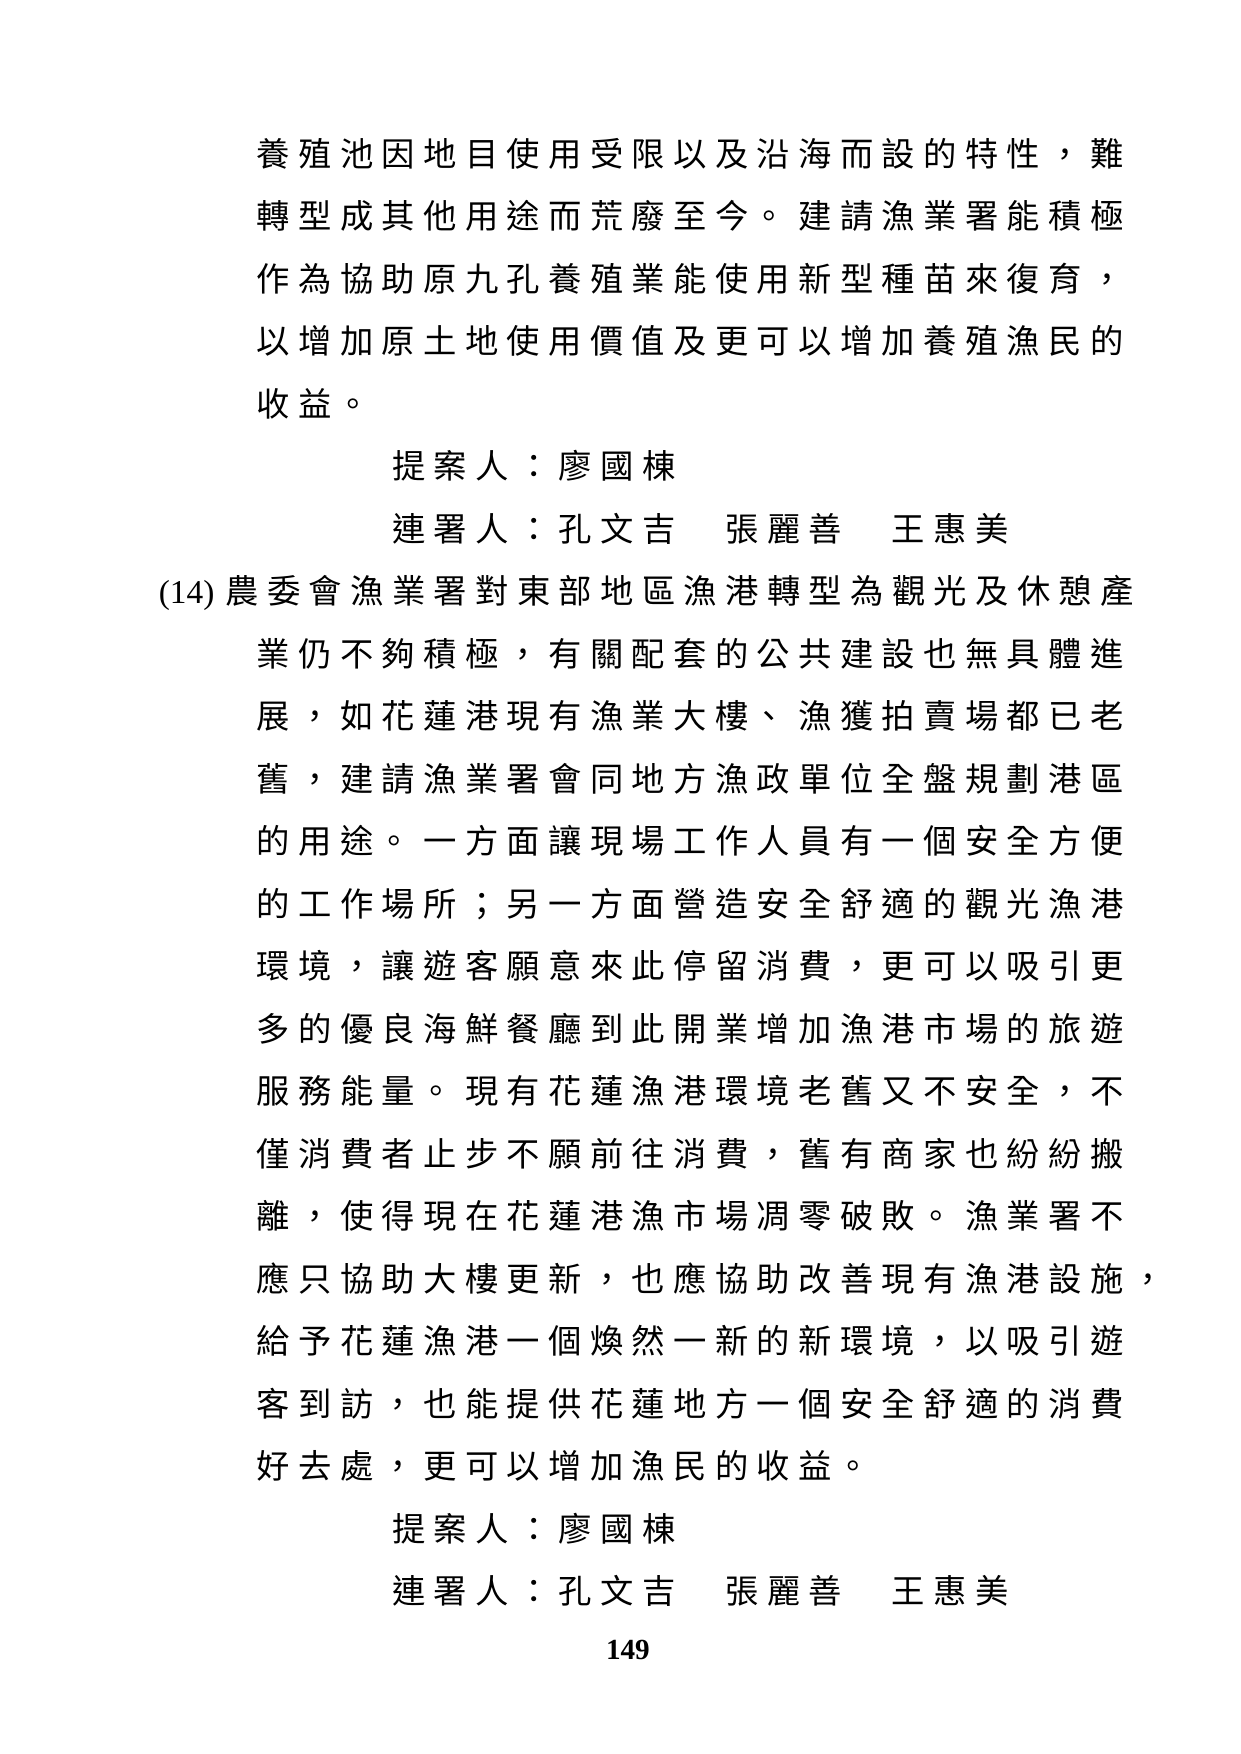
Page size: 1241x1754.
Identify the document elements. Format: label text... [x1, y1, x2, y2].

text 提案人：廖國棟 [384, 1485, 1044, 1548]
text 連署人：孔文吉 張麗善 王惠美 [384, 485, 1044, 548]
list 養殖池因地目使用受限以及沿海而設的特性，難轉型成其他用途而荒廢至今。建請漁業署能積極作為協助原九孔養殖業能使用新型種苗來復育，以增加原土地使用價值及更可以增加養殖漁民的收益。 [150, 110, 1148, 423]
list 農委會漁業署對東部地區漁港轉型為觀光及休憩產業仍不夠積極，有關配套的公共建設也無具體進展，如花蓮港現有漁業大樓、漁獲拍賣場都已老舊，建請漁業署會同地方漁政單位全盤規劃港區的用途。一方面讓現場工作人員有一個安全方便的工作場所；另一方面營造安全舒適的觀光漁港環境，讓遊客願意來此停留消費，更可以吸引更多的優良海鮮餐廳到此開業增加漁港市場的旅遊服務能量。現有花蓮漁港環境老舊又不安全，不僅消費者止步不願前往消費，舊有商家也紛紛搬離，使得現在花蓮港漁市場凋零破敗。漁業署不應只協助大樓更新，也應協助改善現有漁港設施，給予花蓮漁港一個煥然一新的新環境，以吸引遊客到訪，也能提供花蓮地方一個安全舒適的消費好去處，更可以增加漁民的收益。 [150, 548, 1148, 1485]
text 連署人：孔文吉 張麗善 王惠美 [384, 1548, 1044, 1610]
text 提案人：廖國棟 [384, 423, 1044, 485]
